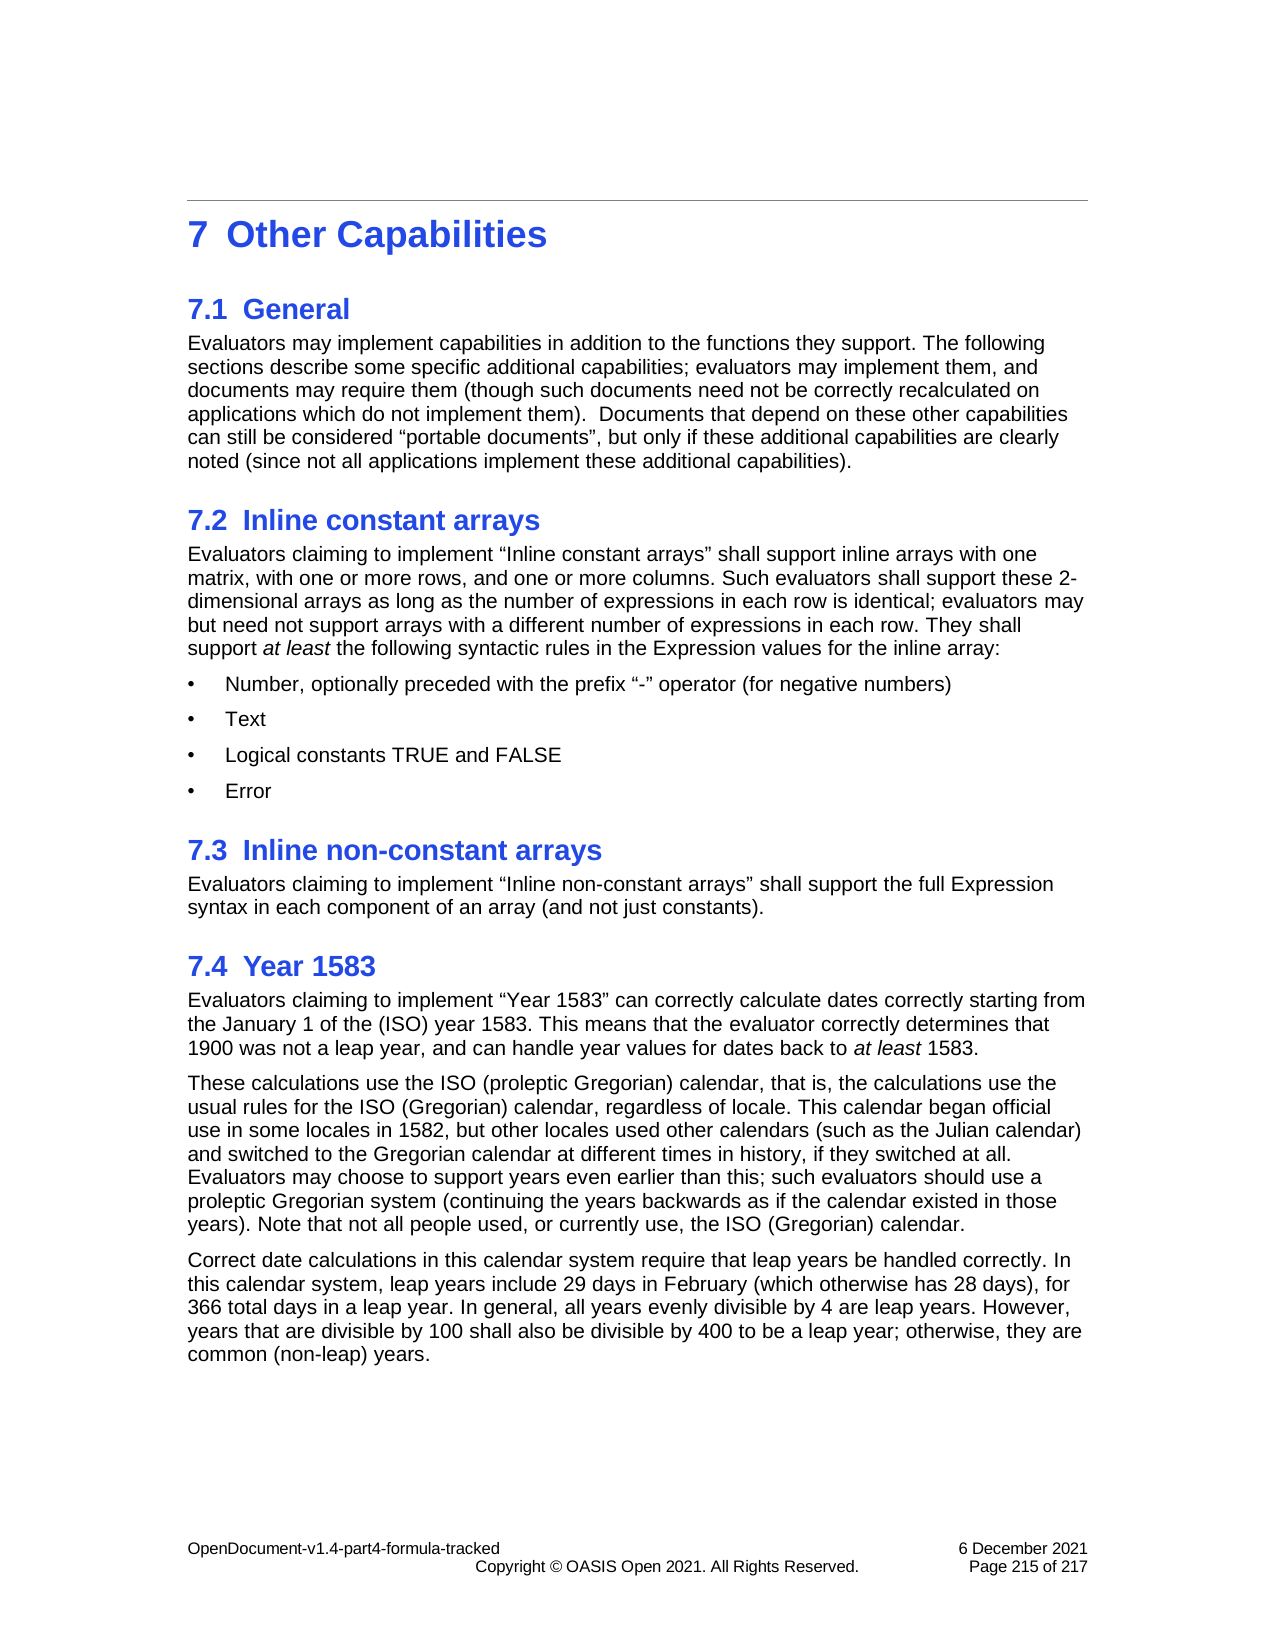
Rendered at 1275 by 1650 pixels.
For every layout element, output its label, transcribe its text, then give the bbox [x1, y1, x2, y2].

subtitle Inline non-constant arrays [187, 834, 1088, 866]
subtitle Other Capabilities [187, 201, 1088, 256]
subtitle Inline constant arrays [187, 504, 1088, 536]
text Evaluators may implement capabilities in addition to the functions they support. The following sections describe some specific additional capabilities; evaluators may implement them, and documents may require them (though such documents need not be correctly recalculated on applications which do not implement them). Documents that depend on these other capabilities can still be considered “portable documents”, but only if these additional capabilities are clearly noted (since not all applications implement these additional capabilities). [187, 332, 1088, 473]
list Error [187, 779, 1088, 803]
list Number, optionally preceded with the prefix “-” operator (for negative numbers) [187, 672, 1088, 696]
text Correct date calculations in this calendar system require that leap years be handled correctly. In this calendar system, leap years include 29 days in February (which otherwise has 28 days), for 366 total days in a leap year. In general, all years evenly divisible by 4 are leap years. However, years that are divisible by 100 shall also be divisible by 400 to be a leap year; otherwise, they are common (non-leap) years. [187, 1248, 1088, 1366]
list Text [187, 708, 1088, 731]
text These calculations use the ISO (proleptic Gregorian) calendar, that is, the calculations use the usual rules for the ISO (Gregorian) calendar, regardless of locale. This calendar began official use in some locales in 1582, but other locales used other calendars (such as the Julian calendar) and switched to the Gregorian calendar at different times in history, if they switched at all. Evaluators may choose to support years even earlier than this; such evaluators should use a proleptic Gregorian system (continuing the years backwards as if the calendar existed in those years). Note that not all people used, or currently use, the ISO (Gregorian) calendar. [187, 1072, 1088, 1236]
subtitle Year 1583 [187, 950, 1088, 983]
text Evaluators claiming to implement “Inline constant arrays” shall support inline arrays with one matrix, with one or more rows, and one or more columns. Such evaluators shall support these 2-dimensional arrays as long as the number of expressions in each row is identical; evaluators may but need not support arrays with a different number of expressions in each row. They shall support at least the following syntactic rules in the Expression values for the inline array: [187, 542, 1088, 660]
subtitle General [187, 293, 1088, 326]
text Evaluators claiming to implement “Inline non-constant arrays” shall support the full Expression syntax in each component of an array (and not just constants). [187, 872, 1088, 919]
text Evaluators claiming to implement “Year 1583” can correctly calculate dates correctly starting from the January 1 of the (ISO) year 1583. This means that the evaluator correctly determines that 1900 was not a leap year, and can handle year values for dates back to at least 1583. [187, 989, 1088, 1059]
list Logical constants TRUE and FALSE [187, 743, 1088, 767]
